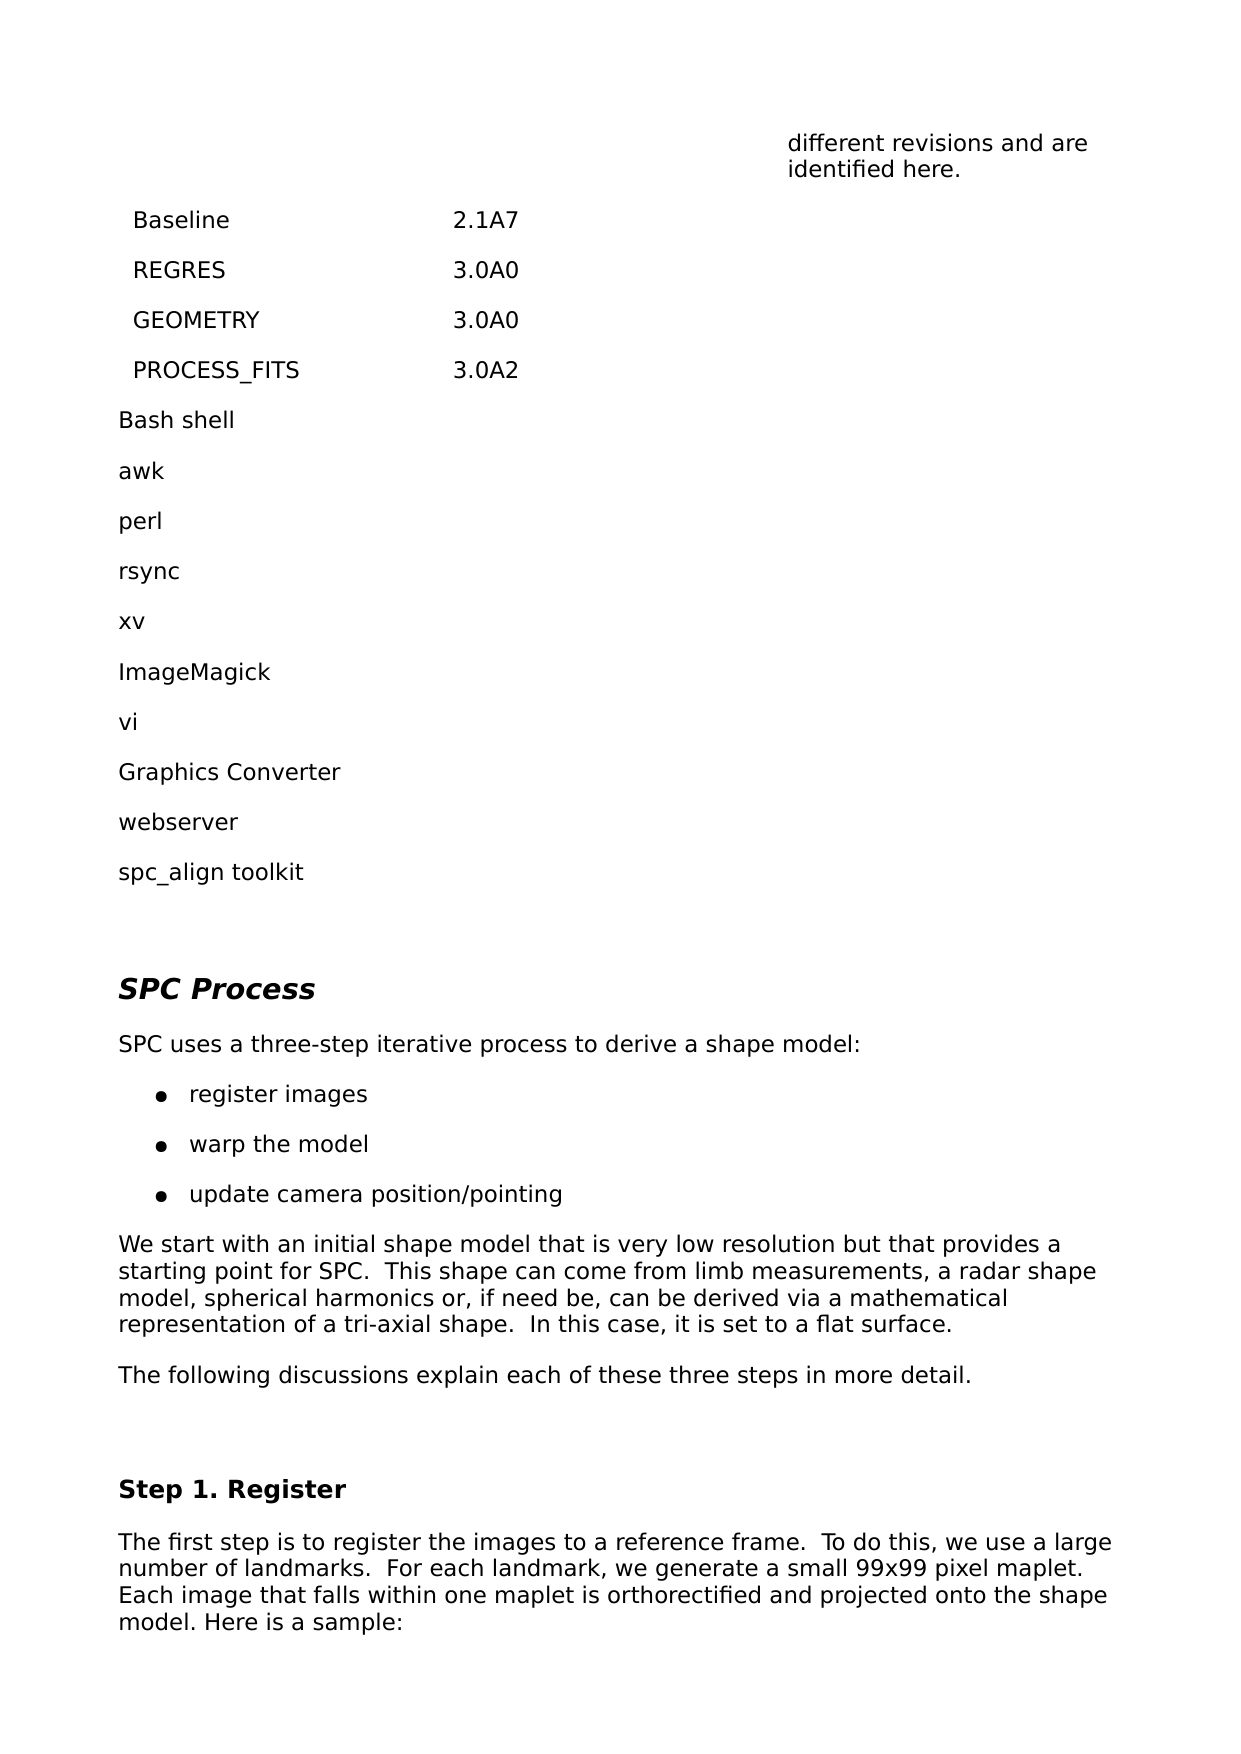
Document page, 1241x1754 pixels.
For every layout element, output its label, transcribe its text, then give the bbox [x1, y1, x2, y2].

subtitle SPC Process [118, 973, 1122, 1007]
table_cell [787, 496, 1122, 546]
table_cell [453, 798, 787, 848]
table_cell vi [118, 697, 453, 747]
table_cell [787, 446, 1122, 496]
table_cell [787, 747, 1122, 797]
table_cell [787, 647, 1122, 697]
table_cell [787, 697, 1122, 747]
table_cell [787, 798, 1122, 848]
table_cell [453, 747, 787, 797]
table_cell [787, 295, 1122, 346]
table_cell GEOMETRY [118, 295, 453, 346]
list warp the model [153, 1131, 1122, 1158]
table_cell [453, 118, 787, 195]
table_cell 2.1A7 [453, 195, 787, 245]
table_cell 3.0A0 [453, 295, 787, 346]
table_cell xv [118, 597, 453, 647]
table_cell [453, 848, 787, 898]
table_cell 3.0A0 [453, 245, 787, 295]
table_cell Graphics Converter [118, 747, 453, 797]
list register images [153, 1081, 1122, 1108]
table_cell 3.0A2 [453, 346, 787, 396]
table_cell [453, 446, 787, 496]
table_cell [787, 848, 1122, 898]
table_cell rsync [118, 546, 453, 597]
table_cell Bash shell [118, 396, 453, 446]
table_cell [453, 597, 787, 647]
table_cell [453, 396, 787, 446]
table_cell [787, 396, 1122, 446]
table_cell REGRES [118, 245, 453, 295]
table_cell PROCESS_FITS [118, 346, 453, 396]
table_cell [787, 195, 1122, 245]
table_cell spc_align toolkit [118, 848, 453, 898]
table_cell ImageMagick [118, 647, 453, 697]
subtitle Step 1. Register [118, 1476, 1122, 1505]
table_cell [787, 597, 1122, 647]
table_cell [453, 647, 787, 697]
table_cell webserver [118, 798, 453, 848]
table_cell [787, 245, 1122, 295]
table_cell [453, 697, 787, 747]
table_cell different revisions and are identified here. [787, 118, 1122, 195]
table_cell [787, 346, 1122, 396]
text The first step is to register the images to a reference frame. To do this, we use a large number of landmarks. For each landmark, we generate a small 99x99 pixel maplet. Each image that falls within one maplet is orthorectified and projected onto the shape model. Here is a sample: [118, 1529, 1122, 1636]
table_cell Baseline [118, 195, 453, 245]
table_cell awk [118, 446, 453, 496]
table_cell [453, 496, 787, 546]
table_cell [453, 546, 787, 597]
table_cell [787, 546, 1122, 597]
text The following discussions explain each of these three steps in more detail. [118, 1362, 1122, 1388]
text We start with an initial shape model that is very low resolution but that provides a starting point for SPC. This shape can come from limb measurements, a radar shape model, spherical harmonics or, if need be, can be derived via a mathematical representation of a tri-axial shape. In this case, it is set to a flat surface. [118, 1232, 1122, 1338]
table_cell [118, 118, 453, 195]
table_cell perl [118, 496, 453, 546]
list update camera position/pointing [153, 1181, 1122, 1208]
text SPC uses a three-step iterative process to derive a shape model: [118, 1031, 1122, 1057]
